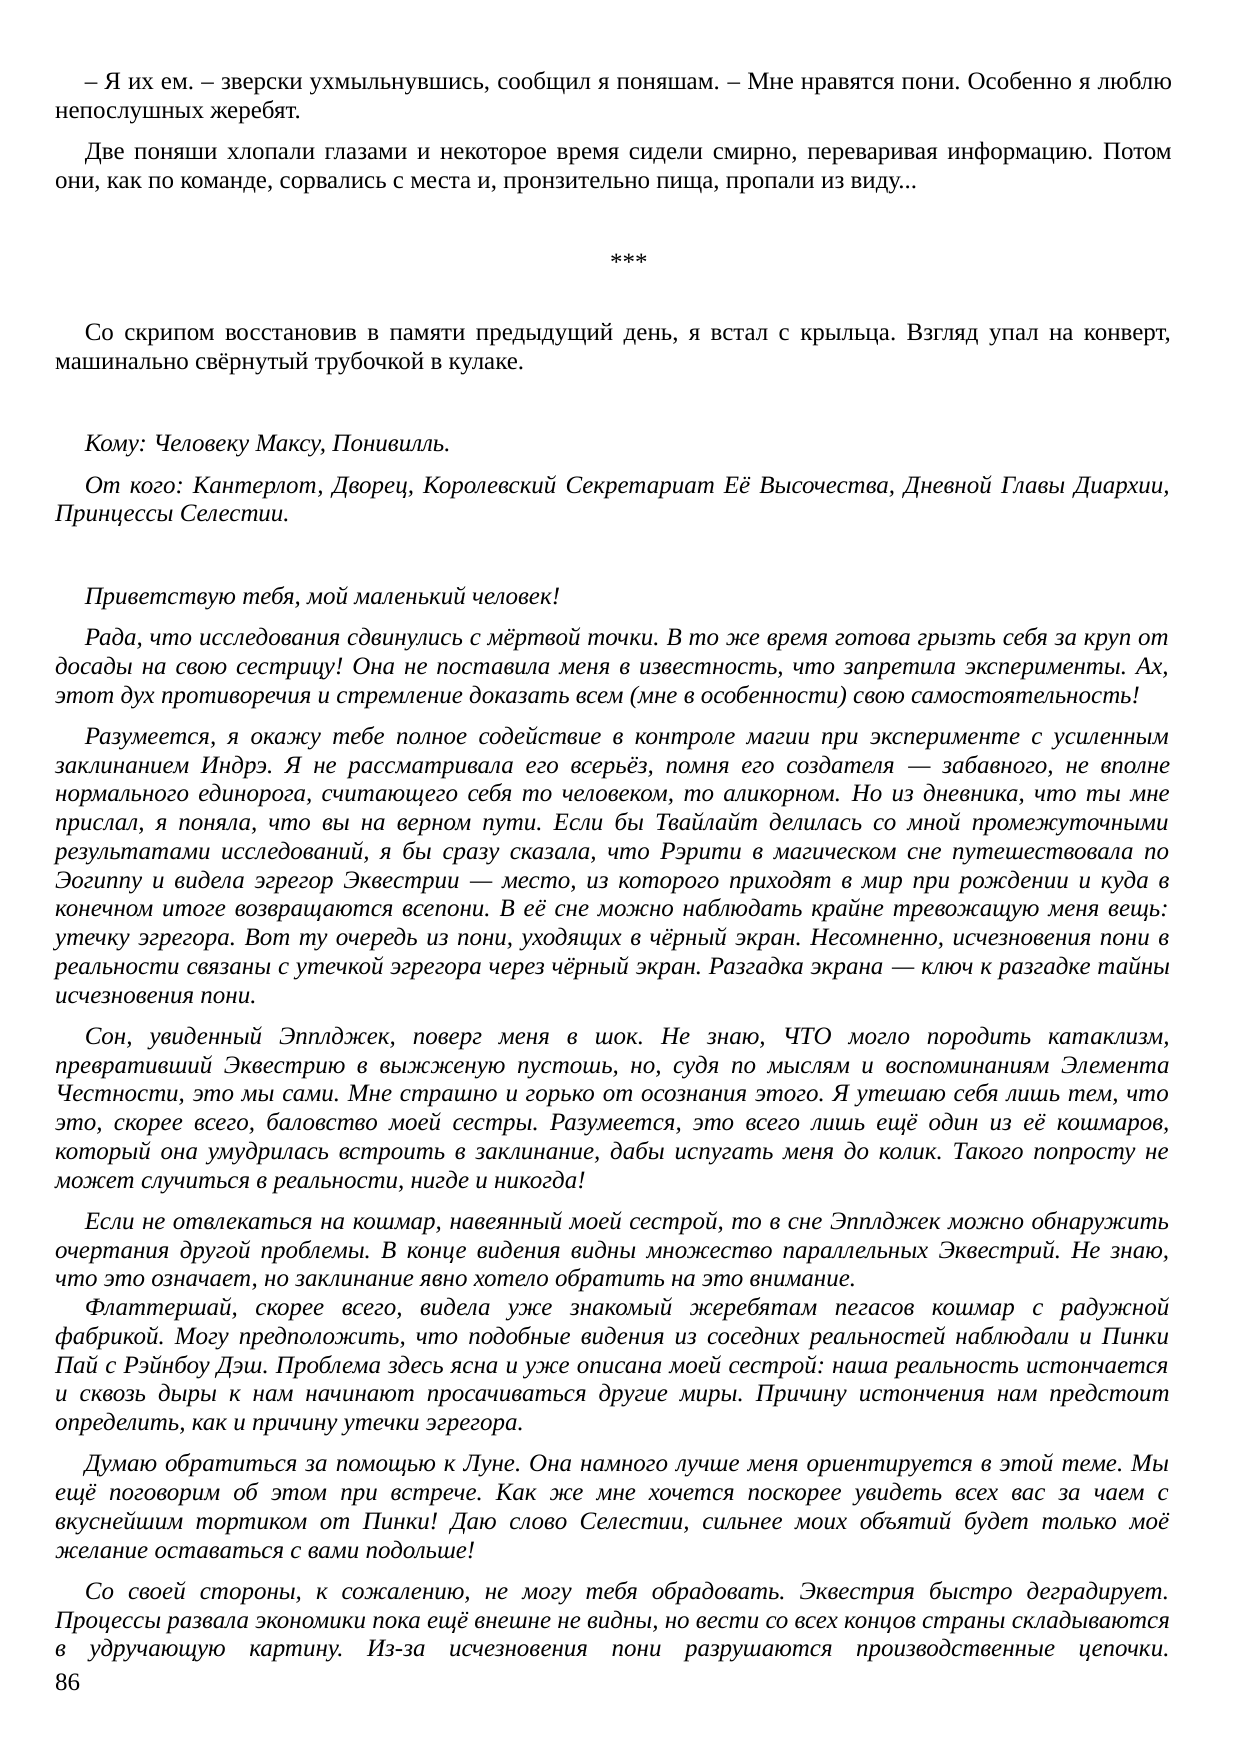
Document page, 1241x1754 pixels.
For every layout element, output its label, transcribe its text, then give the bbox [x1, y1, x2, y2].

text Cон, увиденный Эпплджек, поверг меня в шок. Не знаю, ЧТО могло породить катаклизм, превративший Эквестрию в выжженую пустошь, но, судя по мыслям и воспоминаниям Элемента Честности, это мы сами. Мне страшно и горько от осознания этого. Я утешаю себя лишь тем, что это, скорее всего, баловство моей сестры. Разумеется, это всего лишь ещё один из её кошмаров, который она умудрилась встроить в заклинание, дабы испугать меня до колик. Такого попросту не может случиться в реальности, нигде и никогда! [55, 1021, 1173, 1193]
text Если не отвлекаться на кошмар, навеянный моей сестрой, то в сне Эпплджек можно обнаружить очертания другой проблемы. В конце видения видны множество параллельных Эквестрий. Не знаю, что это означает, но заклинание явно хотело обратить на это внимание. [55, 1206, 1173, 1292]
text Флаттершай, скорее всего, видела уже знакомый жеребятам пегасов кошмар с радужной фабрикой. Могу предположить, что подобные видения из соседних реальностей наблюдали и Пинки Пай с Рэйнбоу Дэш. Проблема здесь ясна и уже описана моей сестрой: наша реальность истончается и сквозь дыры к нам начинают просачиваться другие миры. Причину истончения нам предстоит определить, как и причину утечки эгрегора. [55, 1292, 1173, 1436]
text *** [55, 247, 1173, 305]
text Приветствую тебя, мой маленький человек! [55, 581, 1173, 610]
text Думаю обратиться за помощью к Луне. Она намного лучше меня ориентируется в этой теме. Мы ещё поговорим об этом при встрече. Как же мне хочется поскорее увидеть всех вас за чаем с вкуснейшим тортиком от Пинки! Даю слово Селестии, сильнее моих объятий будет только моё желание оставаться с вами подольше! [55, 1448, 1173, 1563]
text Со своей стороны, к сожалению, не могу тебя обрадовать. Эквестрия быстро деградирует. Процессы развала экономики пока ещё внешне не видны, но вести со всех концов страны складываются в удручающую картину. Из-за исчезновения пони разрушаются производственные цепочки. [55, 1576, 1173, 1662]
text Рада, что исследования сдвинулись с мёртвой точки. В то же время готова грызть себя за круп от досады на свою сестрицу! Она не поставила меня в известность, что запретила эксперименты. Ах, этот дух противоречия и стремление доказать всем (мне в особенности) свою самостоятельность! [55, 622, 1173, 708]
text От кого: Кантерлот, Дворец, Королевский Секретариат Её Высочества, Дневной Главы Диархии, Принцессы Селестии. [55, 470, 1173, 527]
text Со скрипом восстановив в памяти предыдущий день, я встал с крыльца. Взгляд упал на конверт, машинально свёрнутый трубочкой в кулаке. [55, 317, 1173, 375]
text Две поняши хлопали глазами и некоторое время сидели смирно, переваривая информацию. Потом они, как по команде, сорвались с места и, пронзительно пища, пропали из виду... [55, 136, 1173, 193]
text Кому: Человеку Максу, Понивилль. [55, 428, 1173, 457]
text – Я их ем. – зверски ухмыльнувшись, сообщил я поняшам. – Мне нравятся пони. Особенно я люблю непослушных жеребят. [55, 66, 1173, 123]
text Разумеется, я окажу тебе полное содействие в контроле магии при эксперименте с усиленным заклинанием Индрэ. Я не рассматривала его всерьёз, помня его создателя — забавного, не вполне нормального единорога, считающего себя то человеком, то аликорном. Но из дневника, что ты мне прислал, я поняла, что вы на верном пути. Если бы Твайлайт делилась со мной промежуточными результатами исследований, я бы сразу сказала, что Рэрити в магическом сне путешествовала по Эогиппу и видела эгрегор Эквестрии — место, из которого приходят в мир при рождении и куда в конечном итоге возвращаются всепони. В её сне можно наблюдать крайне тревожащую меня вещь: утечку эгрегора. Вот ту очередь из пони, уходящих в чёрный экран. Несомненно, исчезновения пони в реальности связаны с утечкой эгрегора через чёрный экран. Разгадка экрана — ключ к разгадке тайны исчезновения пони. [55, 721, 1173, 1008]
